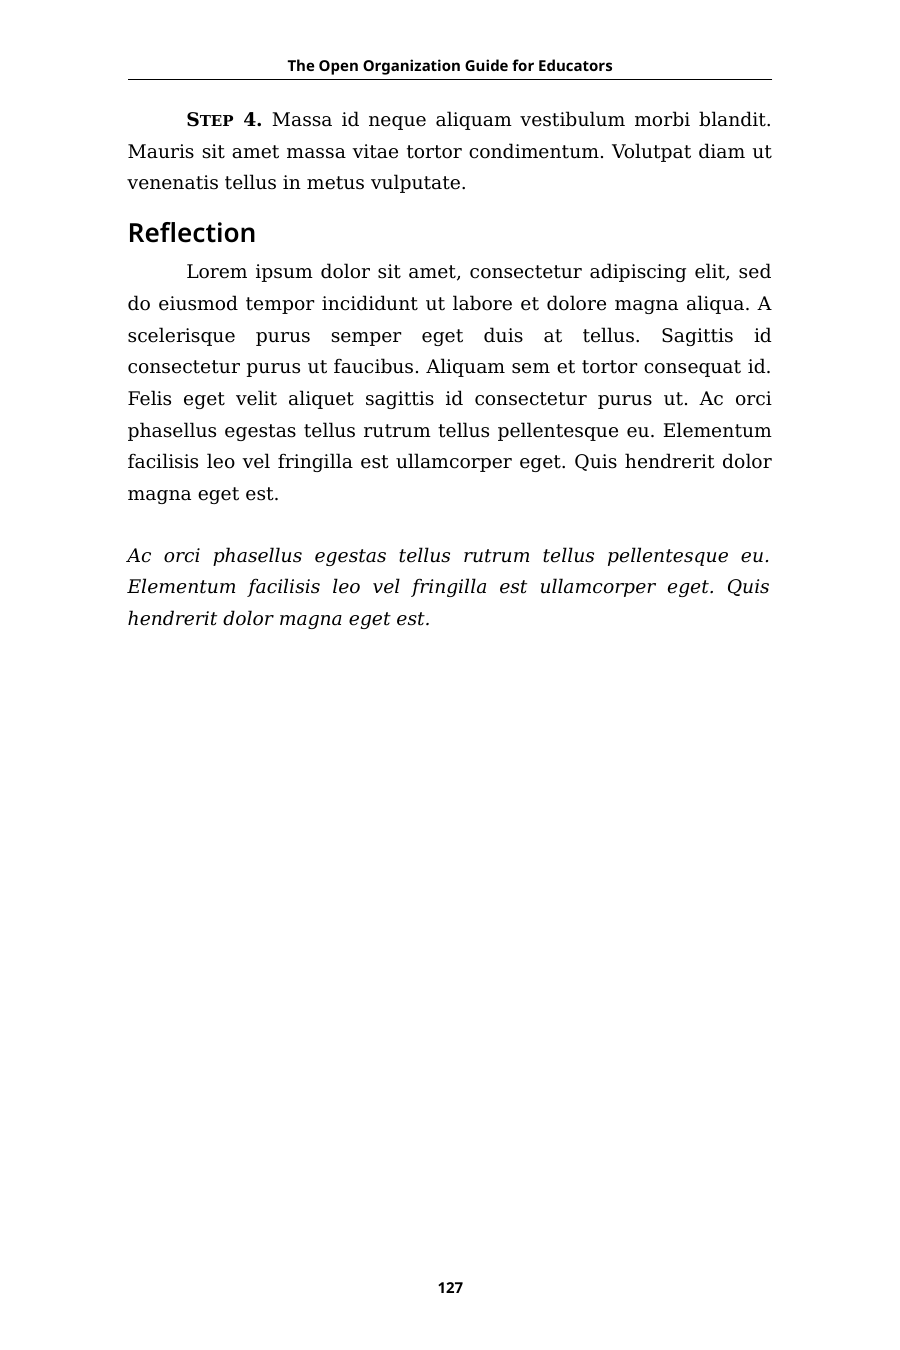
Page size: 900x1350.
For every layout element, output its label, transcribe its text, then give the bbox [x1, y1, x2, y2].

text Lorem ipsum dolor sit amet, consectetur adipiscing elit, sed do eiusmod tempor incididunt ut labore et dolore magna aliqua. A scelerisque purus semper eget duis at tellus. Sagittis id consectetur purus ut faucibus. Aliquam sem et tortor consequat id. Felis eget velit aliquet sagittis id consectetur purus ut. Ac orci phasellus egestas tellus rutrum tellus pellentesque eu. Elementum facilisis leo vel fringilla est ullamcorper eget. Quis hendrerit dolor magna eget est. [127, 261, 772, 505]
text Step 4. Massa id neque aliquam vestibulum morbi blandit. Mauris sit amet massa vitae tortor condimentum. Volutpat diam ut venenatis tellus in metus vulputate. [127, 109, 772, 194]
subtitle Reflection [127, 218, 772, 249]
text Ac orci phasellus egestas tellus rutrum tellus pellentesque eu. Elementum facilisis leo vel fringilla est ullamcorper eget. Quis hendrerit dolor magna eget est. [127, 545, 772, 630]
